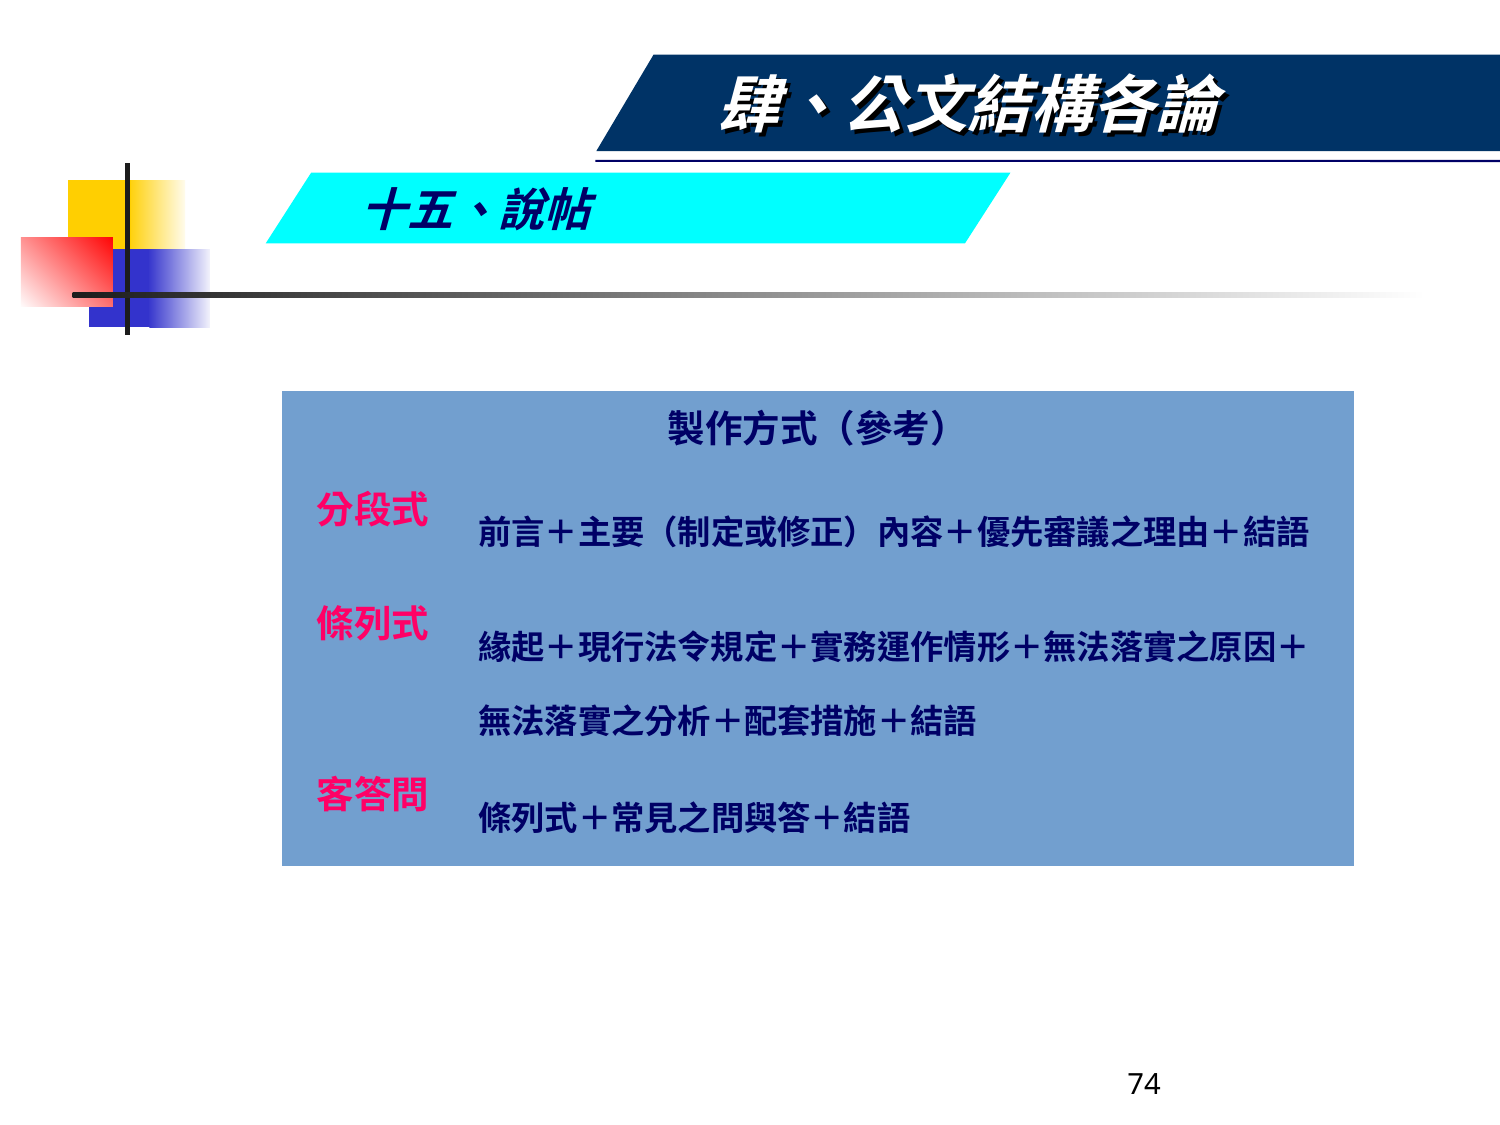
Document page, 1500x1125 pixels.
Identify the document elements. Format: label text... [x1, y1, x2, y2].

table_cell 緣起＋現行法令規定＋實務運作情形＋無法落實之原因＋無法落實之分析＋配套措施＋結語 [464, 587, 1354, 758]
table_cell 前言＋主要（制定或修正）內容＋優先審議之理由＋結語 [464, 472, 1354, 587]
text_box 肆、公文結構各論 [596, 54, 1500, 152]
table_cell 分段式 [282, 472, 464, 587]
text_box [1112, 1037, 1426, 1113]
table_cell 條列式＋常見之問與答＋結語 [464, 758, 1354, 866]
text_box 十五、說帖 [265, 172, 1011, 244]
table_cell 客答問 [282, 758, 464, 866]
table_cell 條列式 [282, 587, 464, 758]
table_header 製作方式（參考） [282, 391, 1354, 472]
